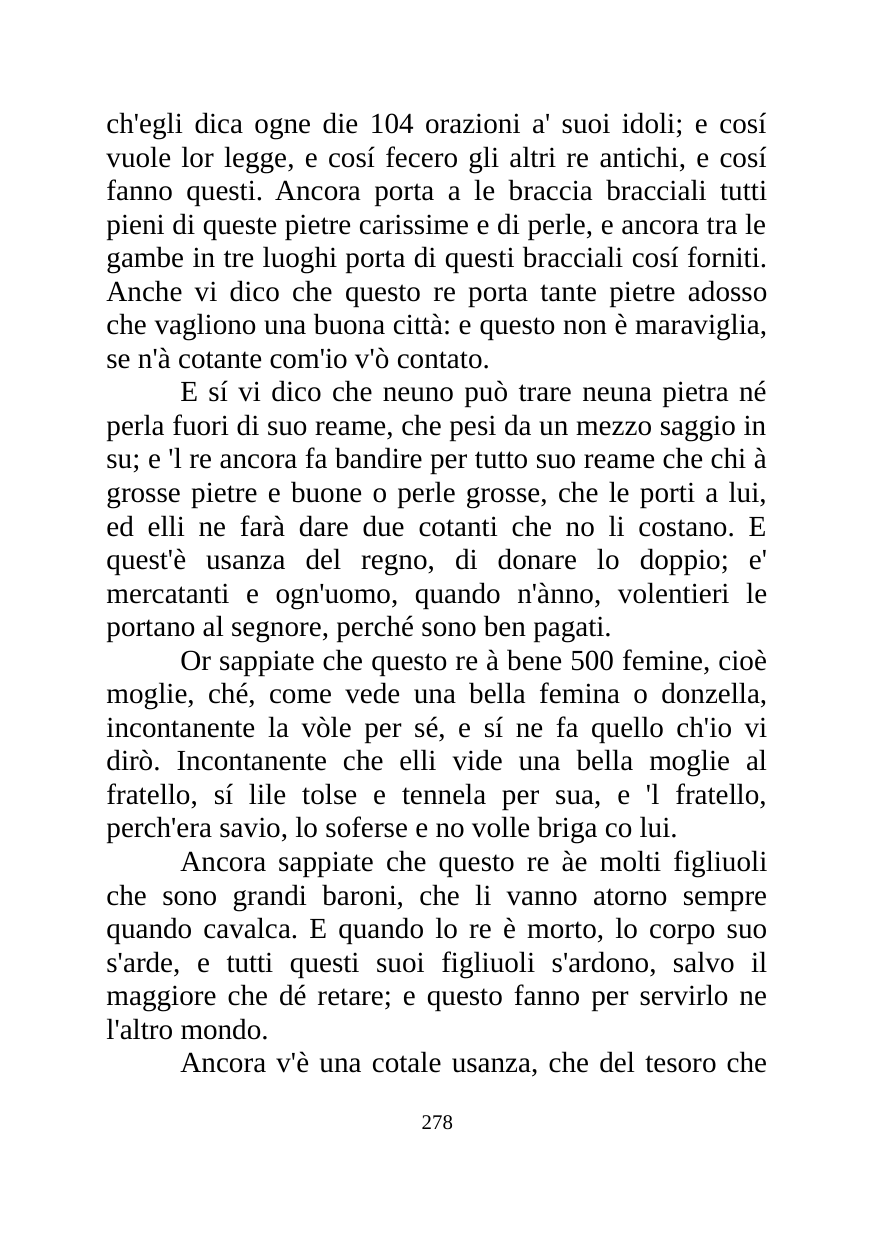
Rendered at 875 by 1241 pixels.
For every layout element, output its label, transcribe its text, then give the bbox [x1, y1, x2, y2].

text Ancora v'è una cotale usanza, che del tesoro che [106, 1045, 768, 1079]
text E sí vi dico che neuno può trare neuna pietra né perla fuori di suo reame, che pesi da un mezzo saggio in su; e 'l re ancora fa bandire per tutto suo reame che chi à grosse pietre e buone o perle grosse, che le porti a lui, ed elli ne farà dare due cotanti che no li costano. E quest'è usanza del regno, di donare lo doppio; e' mercatanti e ogn'uomo, quando n'ànno, volentieri le portano al segnore, perché sono ben pagati. [106, 374, 768, 643]
text Ancora sappiate che questo re àe molti figliuoli che sono grandi baroni, che li vanno atorno sempre quando cavalca. E quando lo re è morto, lo corpo suo s'arde, e tutti questi suoi figliuoli s'ardono, salvo il maggiore che dé retare; e questo fanno per servirlo ne l'altro mondo. [106, 844, 768, 1045]
text Or sappiate che questo re à bene 500 femine, cioè moglie, ché, come vede una bella femina o donzella, incontanente la vòle per sé, e sí ne fa quello ch'io vi dirò. Incontanente che elli vide una bella moglie al fratello, sí lile tolse e tennela per sua, e 'l fratello, perch'era savio, lo soferse e no volle briga co lui. [106, 643, 768, 844]
text ch'egli dica ogne die 104 orazioni a' suoi idoli; e cosí vuole lor legge, e cosí fecero gli altri re antichi, e cosí fanno questi. Ancora porta a le braccia bracciali tutti pieni di queste pietre carissime e di perle, e ancora tra le gambe in tre luoghi porta di questi bracciali cosí forniti. Anche vi dico che questo re porta tante pietre adosso che vagliono una buona città: e questo non è maraviglia, se n'à cotante com'io v'ò contato. [106, 106, 768, 374]
